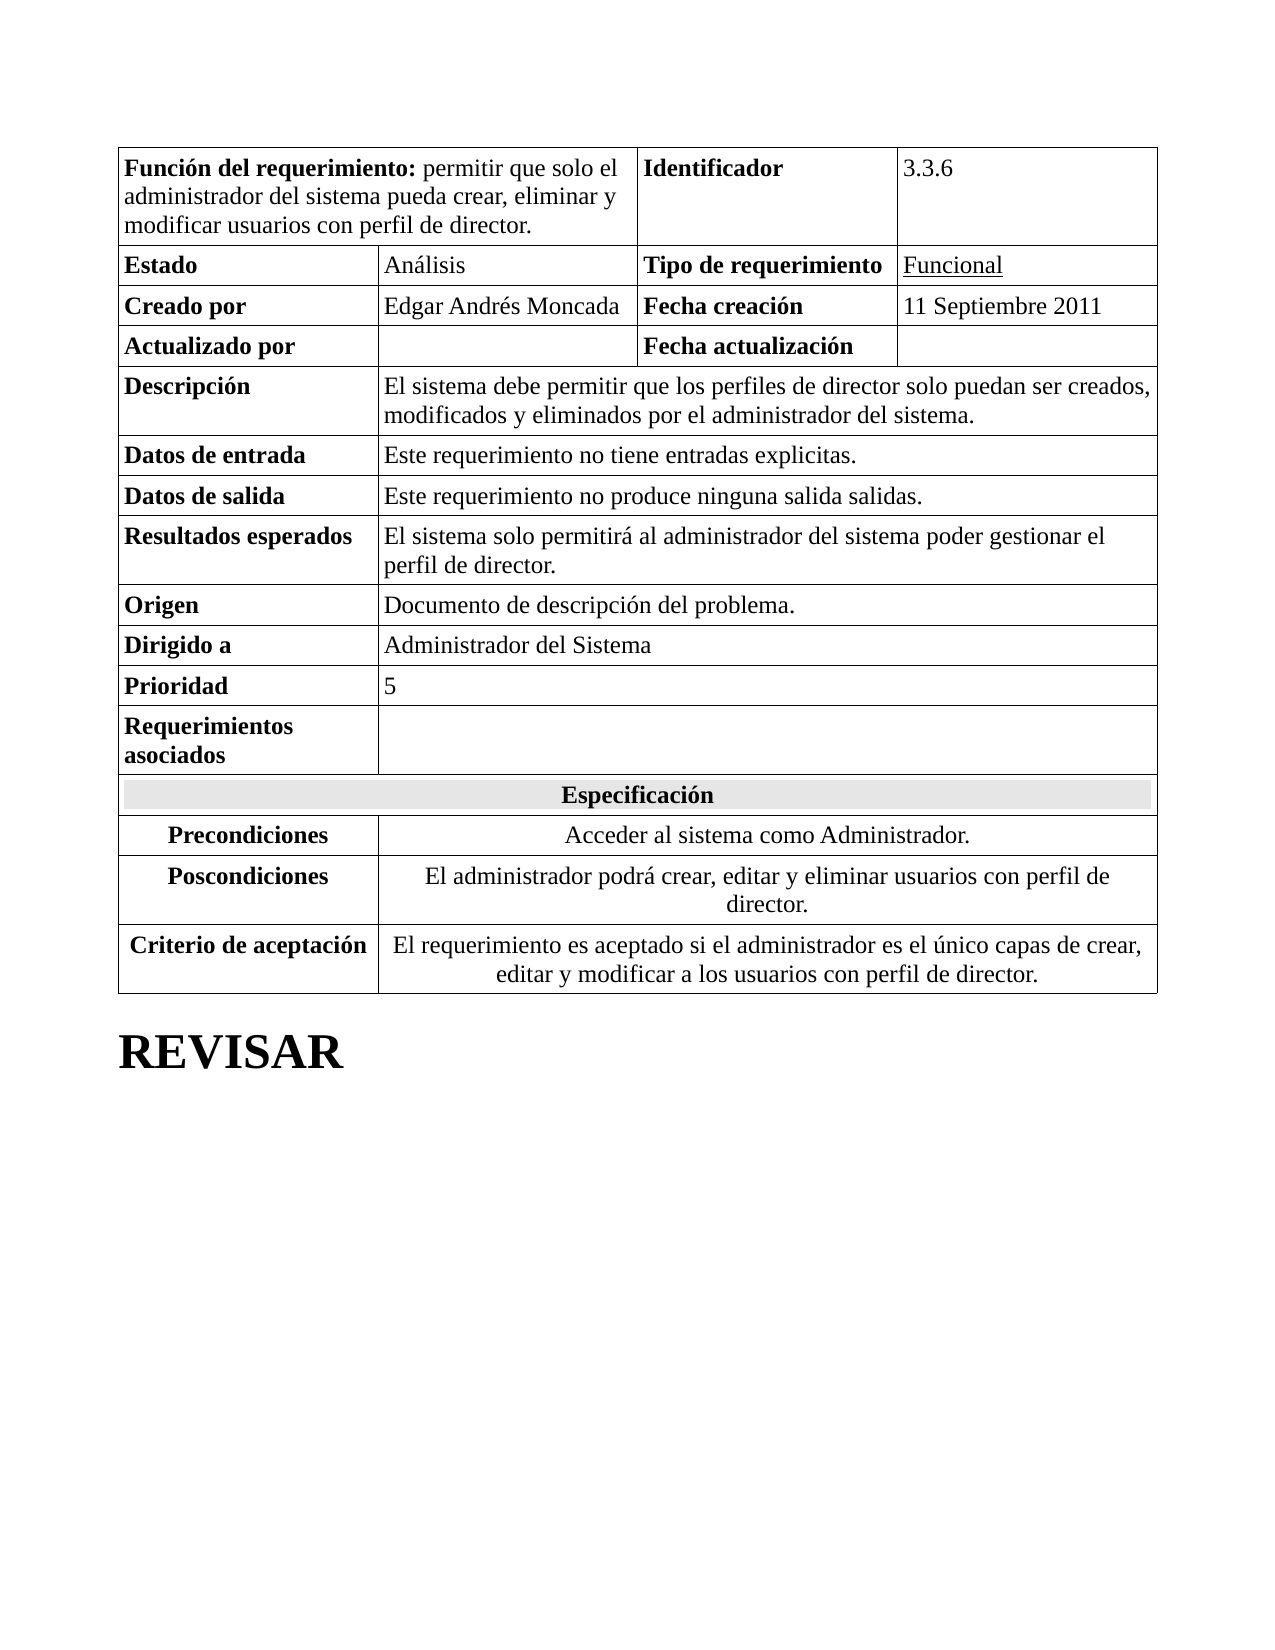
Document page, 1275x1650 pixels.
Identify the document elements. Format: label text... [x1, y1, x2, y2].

table_cell Datos de salida [119, 476, 378, 515]
table_cell Requerimientos asociados [119, 706, 378, 774]
table_cell [379, 326, 637, 366]
table_cell Descripción [119, 367, 378, 435]
table_cell Creado por [119, 286, 378, 325]
table_cell Estado [119, 246, 378, 285]
table_cell Especificación [119, 775, 1157, 815]
table_cell Prioridad [119, 666, 378, 705]
table_cell Análisis [379, 246, 637, 285]
table_header Función del requerimiento: permitir que solo el administrador del sistema pueda crear, eliminar y modificar usuarios con perfil de director. [119, 148, 637, 245]
table_cell Resultados esperados [119, 516, 378, 584]
table_cell Tipo de requerimiento [638, 246, 897, 285]
table_cell 11 Septiembre 2011 [898, 286, 1157, 325]
table_cell Datos de entrada [119, 436, 378, 475]
table_cell Documento de descripción del problema. [379, 585, 1157, 625]
table_cell Acceder al sistema como Administrador. [379, 816, 1157, 855]
table_header Identificador [638, 148, 897, 245]
table_header 3.3.6 [898, 148, 1157, 245]
table_cell Fecha creación [638, 286, 897, 325]
table_cell Funcional [898, 246, 1157, 285]
table_cell El sistema solo permitirá al administrador del sistema poder gestionar el perfil de director. [379, 516, 1157, 584]
text REVISAR [118, 1022, 1157, 1079]
table_cell El administrador podrá crear, editar y eliminar usuarios con perfil de director. [379, 856, 1157, 924]
table_cell Poscondiciones [119, 856, 378, 924]
table_cell Dirigido a [119, 626, 378, 665]
table_cell Edgar Andrés Moncada [379, 286, 637, 325]
table_cell [379, 706, 1157, 774]
table_cell [898, 326, 1157, 366]
table_cell Fecha actualización [638, 326, 897, 366]
table_cell Administrador del Sistema [379, 626, 1157, 665]
table_cell El sistema debe permitir que los perfiles de director solo puedan ser creados, modificados y eliminados por el administrador del sistema. [379, 367, 1157, 435]
table_cell Este requerimiento no produce ninguna salida salidas. [379, 476, 1157, 515]
table_cell Criterio de aceptación [119, 925, 378, 993]
table_cell Origen [119, 585, 378, 625]
table_cell Este requerimiento no tiene entradas explicitas. [379, 436, 1157, 475]
table_cell Precondiciones [119, 816, 378, 855]
table_cell Actualizado por [119, 326, 378, 366]
table_cell 5 [379, 666, 1157, 705]
table_cell El requerimiento es aceptado si el administrador es el único capas de crear, editar y modificar a los usuarios con perfil de director. [379, 925, 1157, 993]
